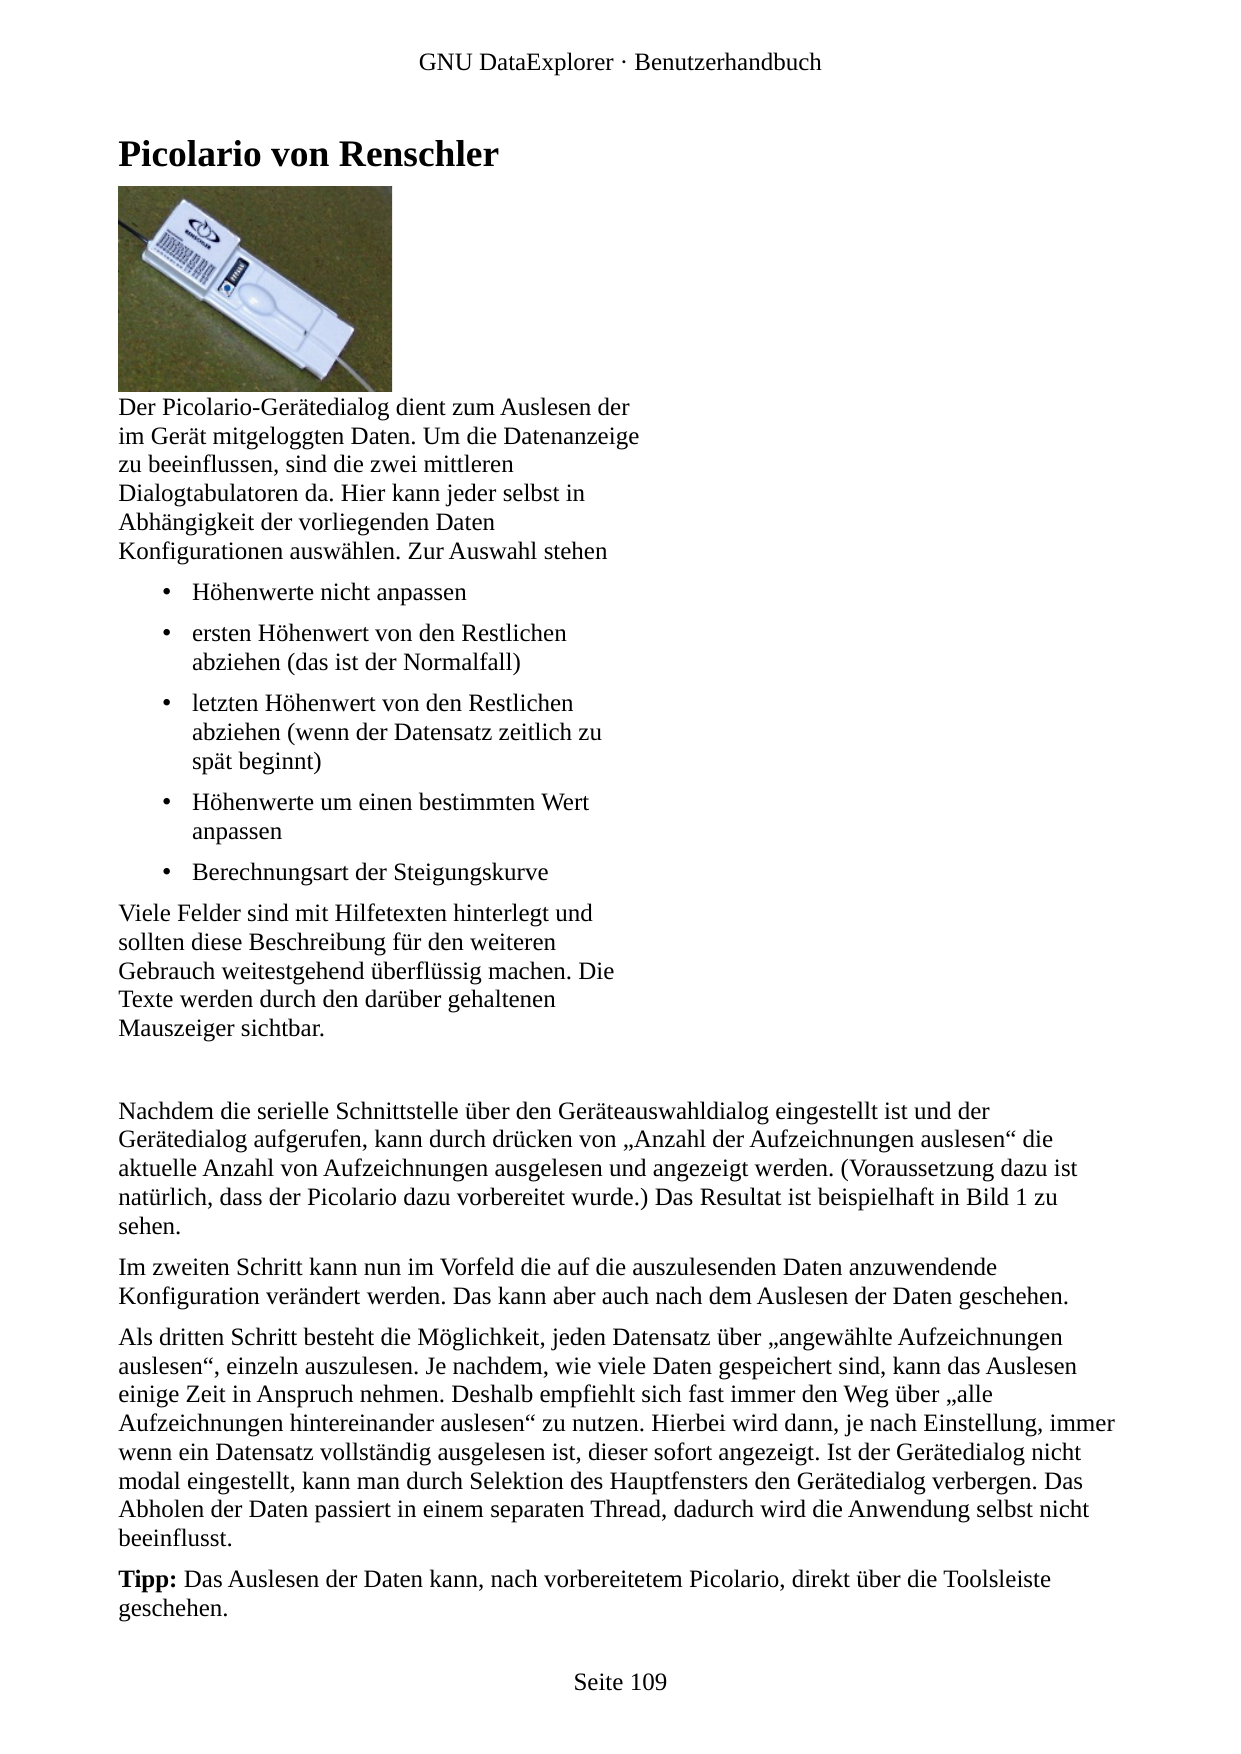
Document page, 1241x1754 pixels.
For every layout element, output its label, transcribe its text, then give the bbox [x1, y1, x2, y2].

text Der Picolario-Gerätedialog dient zum Auslesen der im Gerät mitgeloggten Daten. Um die Datenanzeige zu beeinflussen, sind die zwei mittleren Dialogtabulatoren da. Hier kann jeder selbst in Abhängigkeit der vorliegenden Daten Konfigurationen auswählen. Zur Auswahl stehen [118, 336, 1122, 564]
text Viele Felder sind mit Hilfetexten hinterlegt und sollten diese Beschreibung für den weiteren Gebrauch weitestgehend überflüssig machen. Die Texte werden durch den darüber gehaltenen Mauszeiger sichtbar. [118, 898, 1122, 1042]
list letzten Höhenwert von den Restlichen abziehen (wenn der Datensatz zeitlich zu spät beginnt) [162, 688, 1122, 774]
text Als dritten Schritt besteht die Möglichkeit, jeden Datensatz über „angewählte Aufzeichnungen auslesen“, einzeln auszulesen. Je nachdem, wie viele Daten gespeichert sind, kann das Auslesen einige Zeit in Anspruch nehmen. Deshalb empfiehlt sich fast immer den Weg über „alle Aufzeichnungen hintereinander auslesen“ zu nutzen. Hierbei wird dann, je nach Einstellung, immer wenn ein Datensatz vollständig ausgelesen ist, dieser sofort angezeigt. Ist der Gerätedialog nicht modal eingestellt, kann man durch Selektion des Hauptfensters den Gerätedialog verbergen. Das Abholen der Daten passiert in einem separaten Thread, dadurch wird die Anwendung selbst nicht beeinflusst. [118, 1322, 1122, 1552]
list ersten Höhenwert von den Restlichen abziehen (das ist der Normalfall) [162, 618, 1122, 676]
list Berechnungsart der Steigungskurve [162, 857, 1122, 886]
text Im zweiten Schritt kann nun im Vorfeld die auf die auszulesenden Daten anzuwendende Konfiguration verändert werden. Das kann aber auch nach dem Auslesen der Daten geschehen. [118, 1252, 1122, 1309]
list Höhenwerte nicht anpassen [162, 577, 1122, 606]
list Höhenwerte um einen bestimmten Wert anpassen [162, 787, 1122, 844]
text Tipp: Das Auslesen der Daten kann, nach vorbereitetem Picolario, direkt über die Toolsleiste geschehen. [118, 1564, 1122, 1622]
subtitle Picolario von Renschler [118, 131, 1122, 174]
text Nachdem die serielle Schnittstelle über den Geräteauswahldialog eingestellt ist und der Gerätedialog aufgerufen, kann durch drücken von „Anzahl der Aufzeichnungen auslesen“ die aktuelle Anzahl von Aufzeichnungen ausgelesen und angezeigt werden. (Voraussetzung dazu ist natürlich, dass der Picolario dazu vorbereitet wurde.) Das Resultat ist beispielhaft in Bild 1 zu sehen. [118, 1096, 1122, 1239]
picture [118, 186, 393, 392]
